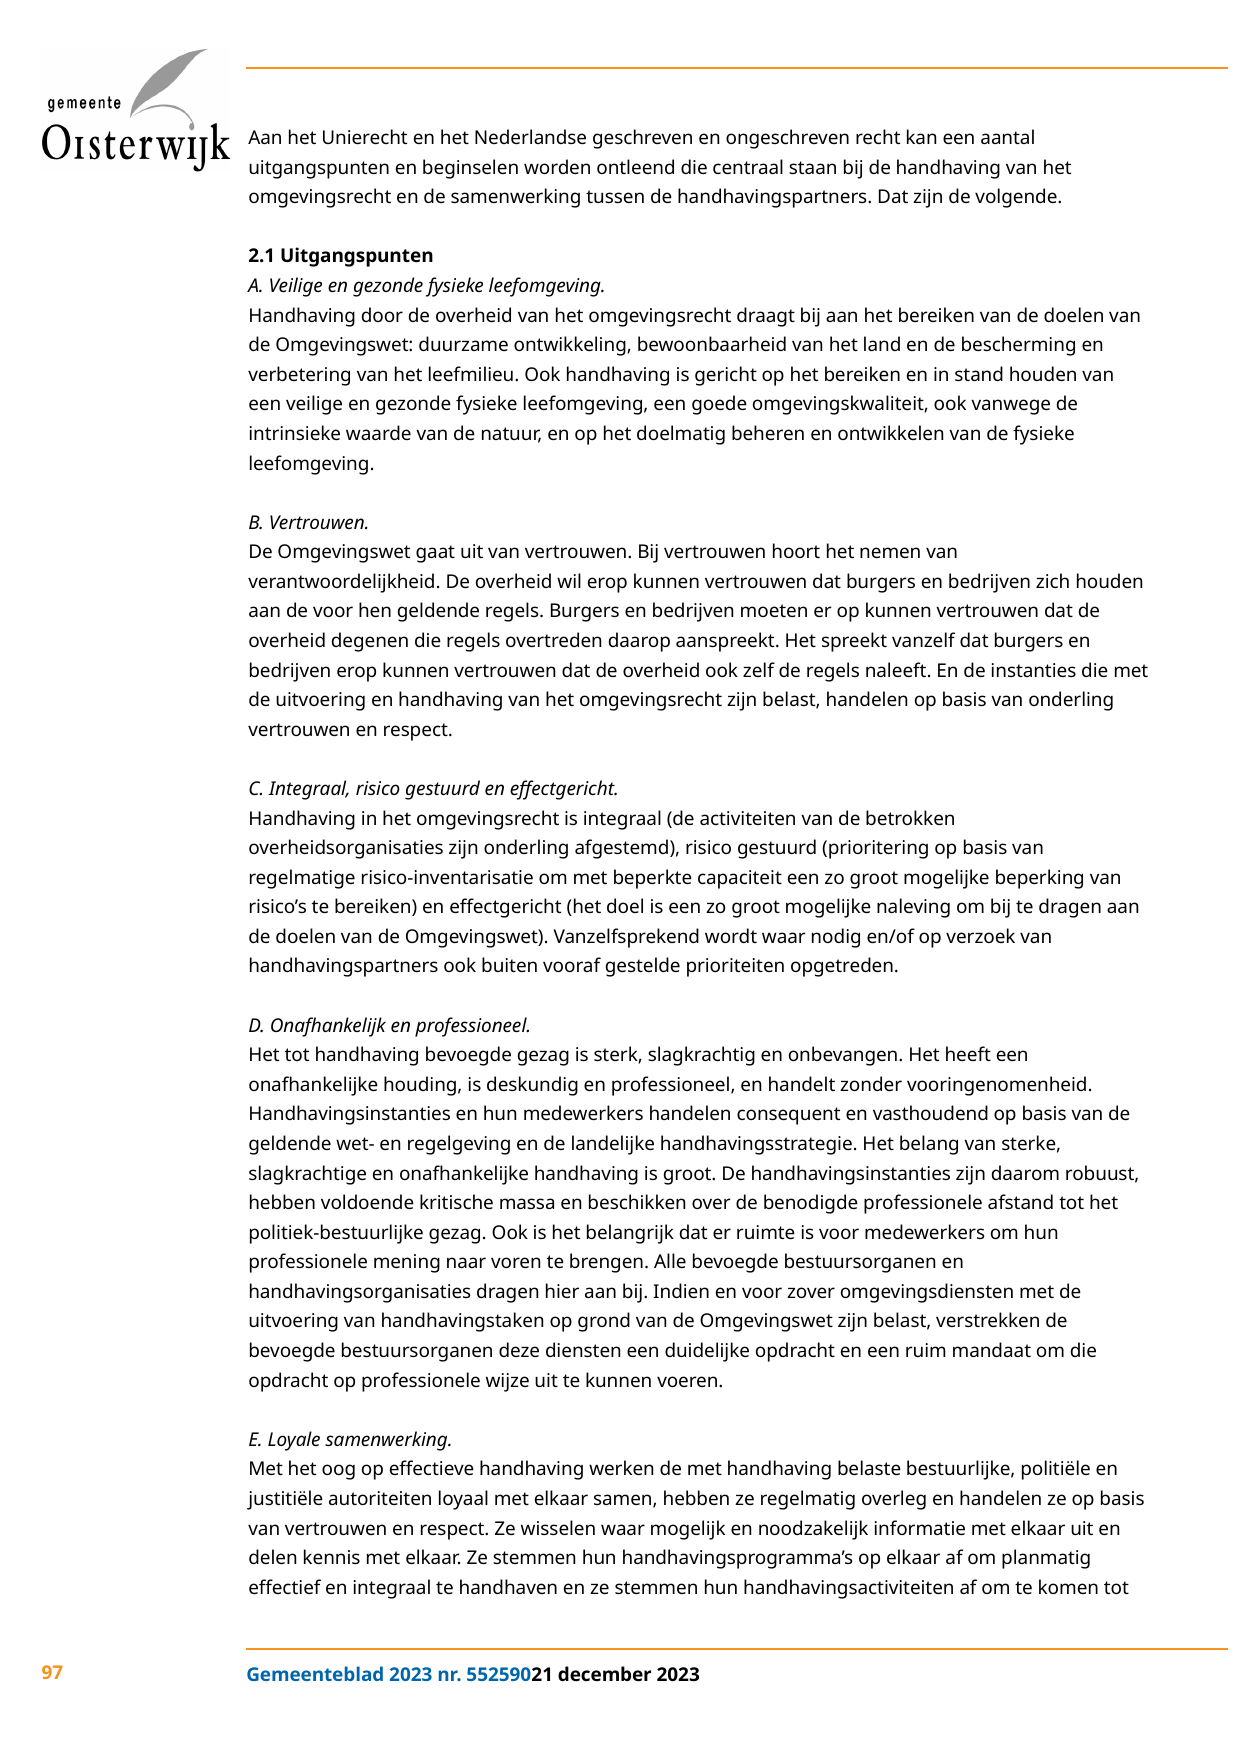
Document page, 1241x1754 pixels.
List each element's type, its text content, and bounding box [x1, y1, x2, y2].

text Handhaving in het omgevingsrecht is integraal (de activiteiten van de betrokken overheidsorganisaties zijn onderling afgestemd), risico gestuurd (prioritering op basis van regelmatige risico-inventarisatie om met beperkte capaciteit een zo groot mogelijke beperking van risico’s te bereiken) en effectgericht (het doel is een zo groot mogelijke naleving om bij te dragen aan de doelen van de Omgevingswet). Vanzelfsprekend wordt waar nodig en/of op verzoek van handhavingspartners ook buiten vooraf gestelde prioriteiten opgetreden. [248, 805, 1152, 978]
text De Omgevingswet gaat uit van vertrouwen. Bij vertrouwen hoort het nemen van verantwoordelijkheid. De overheid wil erop kunnen vertrouwen dat burgers en bedrijven zich houden aan de voor hen geldende regels. Burgers en bedrijven moeten er op kunnen vertrouwen dat de overheid degenen die regels overtreden daarop aanspreekt. Het spreekt vanzelf dat burgers en bedrijven erop kunnen vertrouwen dat de overheid ook zelf de regels naleeft. En de instanties die met de uitvoering en handhaving van het omgevingsrecht zijn belast, handelen op basis van onderling vertrouwen en respect. [248, 538, 1152, 742]
text A. Veilige en gezonde fysieke leefomgeving. [248, 272, 1152, 298]
text Met het oog op effectieve handhaving werken de met handhaving belaste bestuurlijke, politiële en justitiële autoriteiten loyaal met elkaar samen, hebben ze regelmatig overleg en handelen ze op basis van vertrouwen en respect. Ze wisselen waar mogelijk en noodzakelijk informatie met elkaar uit en delen kennis met elkaar. Ze stemmen hun handhavingsprogramma’s op elkaar af om planmatig effectief en integraal te handhaven en ze stemmen hun handhavingsactiviteiten af om te komen tot [248, 1456, 1152, 1600]
text C. Integraal, risico gestuurd en effectgericht. [248, 775, 1152, 801]
text B. Vertrouwen. [248, 509, 1152, 535]
picture [41, 47, 231, 172]
text E. Loyale samenwerking. [248, 1426, 1152, 1452]
text Aan het Unierecht en het Nederlandse geschreven en ongeschreven recht kan een aantal uitgangspunten en beginselen worden ontleend die centraal staan bij de handhaving van het omgevingsrecht en de samenwerking tussen de handhavingspartners. Dat zijn de volgende. [248, 124, 1152, 209]
text Handhaving door de overheid van het omgevingsrecht draagt bij aan het bereiken van de doelen van de Omgevingswet: duurzame ontwikkeling, bewoonbaarheid van het land en de bescherming en verbetering van het leefmilieu. Ook handhaving is gericht op het bereiken en in stand houden van een veilige en gezonde fysieke leefomgeving, een goede omgevingskwaliteit, ook vanwege de intrinsieke waarde van de natuur, en op het doelmatig beheren en ontwikkelen van de fysieke leefomgeving. [248, 302, 1152, 476]
text D. Onafhankelijk en professioneel. [248, 1012, 1152, 1038]
text Het tot handhaving bevoegde gezag is sterk, slagkrachtig en onbevangen. Het heeft een onafhankelijke houding, is deskundig en professioneel, en handelt zonder vooringenomenheid. Handhavingsinstanties en hun medewerkers handelen consequent en vasthoudend op basis van de geldende wet- en regelgeving en de landelijke handhavingsstrategie. Het belang van sterke, slagkrachtige en onafhankelijke handhaving is groot. De handhavingsinstanties zijn daarom robuust, hebben voldoende kritische massa en beschikken over de benodigde professionele afstand tot het politiek-bestuurlijke gezag. Ook is het belangrijk dat er ruimte is voor medewerkers om hun professionele mening naar voren te brengen. Alle bevoegde bestuursorganen en handhavingsorganisaties dragen hier aan bij. Indien en voor zover omgevingsdiensten met de uitvoering van handhavingstaken op grond van de Omgevingswet zijn belast, verstrekken de bevoegde bestuursorganen deze diensten een duidelijke opdracht en een ruim mandaat om die opdracht op professionele wijze uit te kunnen voeren. [248, 1041, 1152, 1393]
text 2.1 Uitgangspunten [248, 243, 1152, 268]
